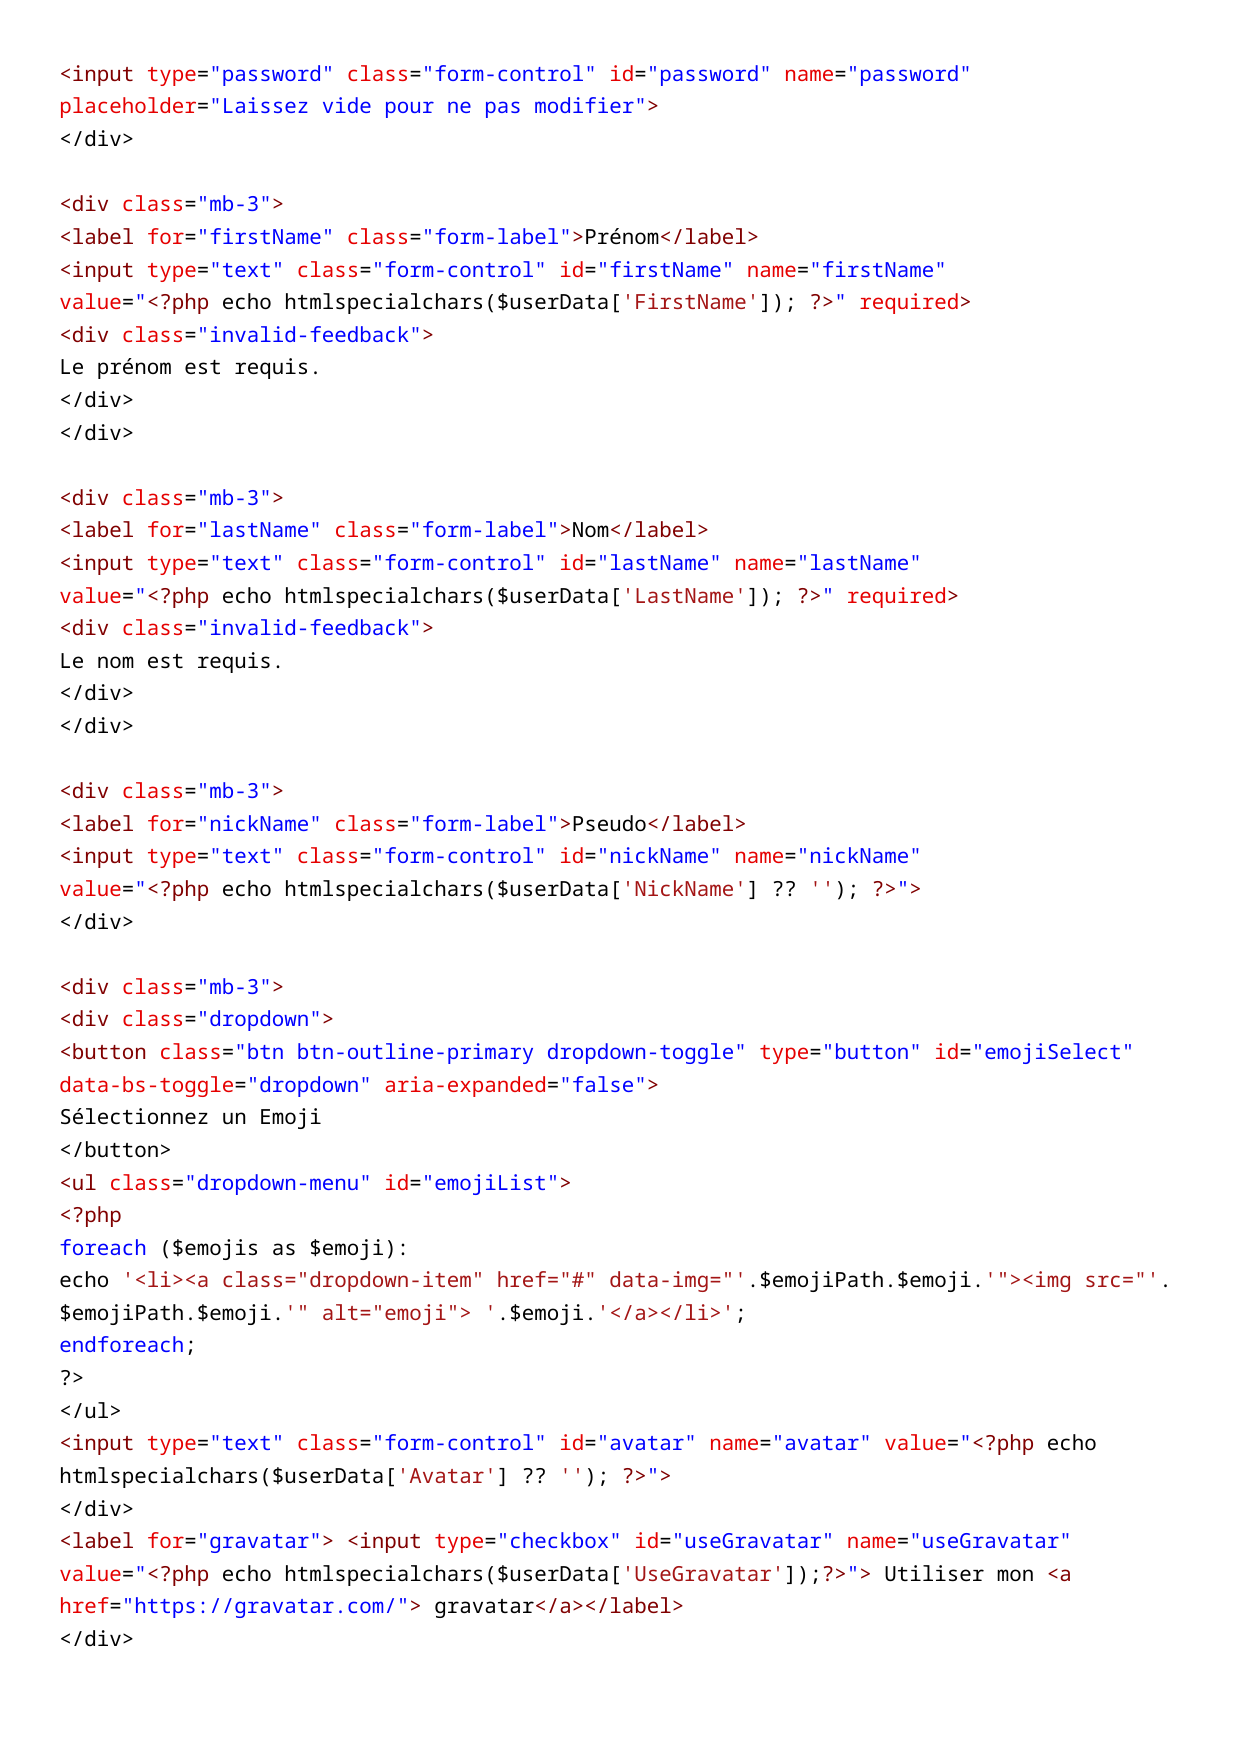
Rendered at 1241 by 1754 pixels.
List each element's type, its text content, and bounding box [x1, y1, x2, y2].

text </button> [59, 1135, 1181, 1163]
text <label for="lastName" class="form-label">Nom</label> [59, 516, 1181, 544]
text <label for="nickName" class="form-label">Pseudo</label> [59, 809, 1181, 837]
text <input type="text" class="form-control" id="lastName" name="lastName" [59, 548, 1181, 577]
text <input type="text" class="form-control" id="nickName" name="nickName" [59, 842, 1181, 870]
text <input type="password" class="form-control" id="password" name="password" [59, 59, 1181, 87]
text <button class="btn btn-outline-primary dropdown-toggle" type="button" id="emojiSelect" data-bs-toggle="dropdown" aria-expanded="false"> [59, 1037, 1181, 1098]
text </ul> [59, 1396, 1181, 1424]
text ?> [59, 1363, 1181, 1392]
text <div class="mb-3"> [59, 972, 1181, 1000]
text </div> [59, 1494, 1181, 1522]
text value="<?php echo htmlspecialchars($userData['FirstName']); ?>" required> [59, 287, 1181, 316]
text placeholder="Laissez vide pour ne pas modifier"> [59, 92, 1181, 120]
text Le nom est requis. [59, 646, 1181, 674]
text <div class="mb-3"> [59, 483, 1181, 511]
text <div class="mb-3"> [59, 776, 1181, 805]
text foreach ($emojis as $emoji): [59, 1233, 1181, 1261]
text <div class="dropdown"> [59, 1004, 1181, 1033]
text endforeach; [59, 1331, 1181, 1359]
text </div> [59, 385, 1181, 413]
text </div> [59, 711, 1181, 739]
text </div> [59, 124, 1181, 153]
text </div> [59, 678, 1181, 707]
text <label for="gravatar"> <input type="checkbox" id="useGravatar" name="useGravatar" value="<?php echo htmlspecialchars($userData['UseGravatar']);?>"> Utiliser mon <a href="https://gravatar.com/"> gravatar</a></label> [59, 1526, 1181, 1620]
text </div> [59, 418, 1181, 446]
text value="<?php echo htmlspecialchars($userData['NickName'] ?? ''); ?>"> [59, 874, 1181, 903]
text <div class="mb-3"> [59, 189, 1181, 218]
text <?php [59, 1200, 1181, 1229]
text </div> [59, 907, 1181, 935]
text Sélectionnez un Emoji [59, 1102, 1181, 1131]
text <ul class="dropdown-menu" id="emojiList"> [59, 1168, 1181, 1196]
text value="<?php echo htmlspecialchars($userData['LastName']); ?>" required> [59, 581, 1181, 609]
text <div class="invalid-feedback"> [59, 320, 1181, 348]
text </div> [59, 1624, 1181, 1652]
text <label for="firstName" class="form-label">Prénom</label> [59, 222, 1181, 251]
text echo '<li><a class="dropdown-item" href="#" data-img="'.$emojiPath.$emoji.'"><img src="'.$emojiPath.$emoji.'" alt="emoji"> '.$emoji.'</a></li>'; [59, 1265, 1181, 1326]
text <input type="text" class="form-control" id="avatar" name="avatar" value="<?php echo htmlspecialchars($userData['Avatar'] ?? ''); ?>"> [59, 1428, 1181, 1489]
text Le prénom est requis. [59, 352, 1181, 381]
text <div class="invalid-feedback"> [59, 613, 1181, 642]
text <input type="text" class="form-control" id="firstName" name="firstName" [59, 255, 1181, 283]
